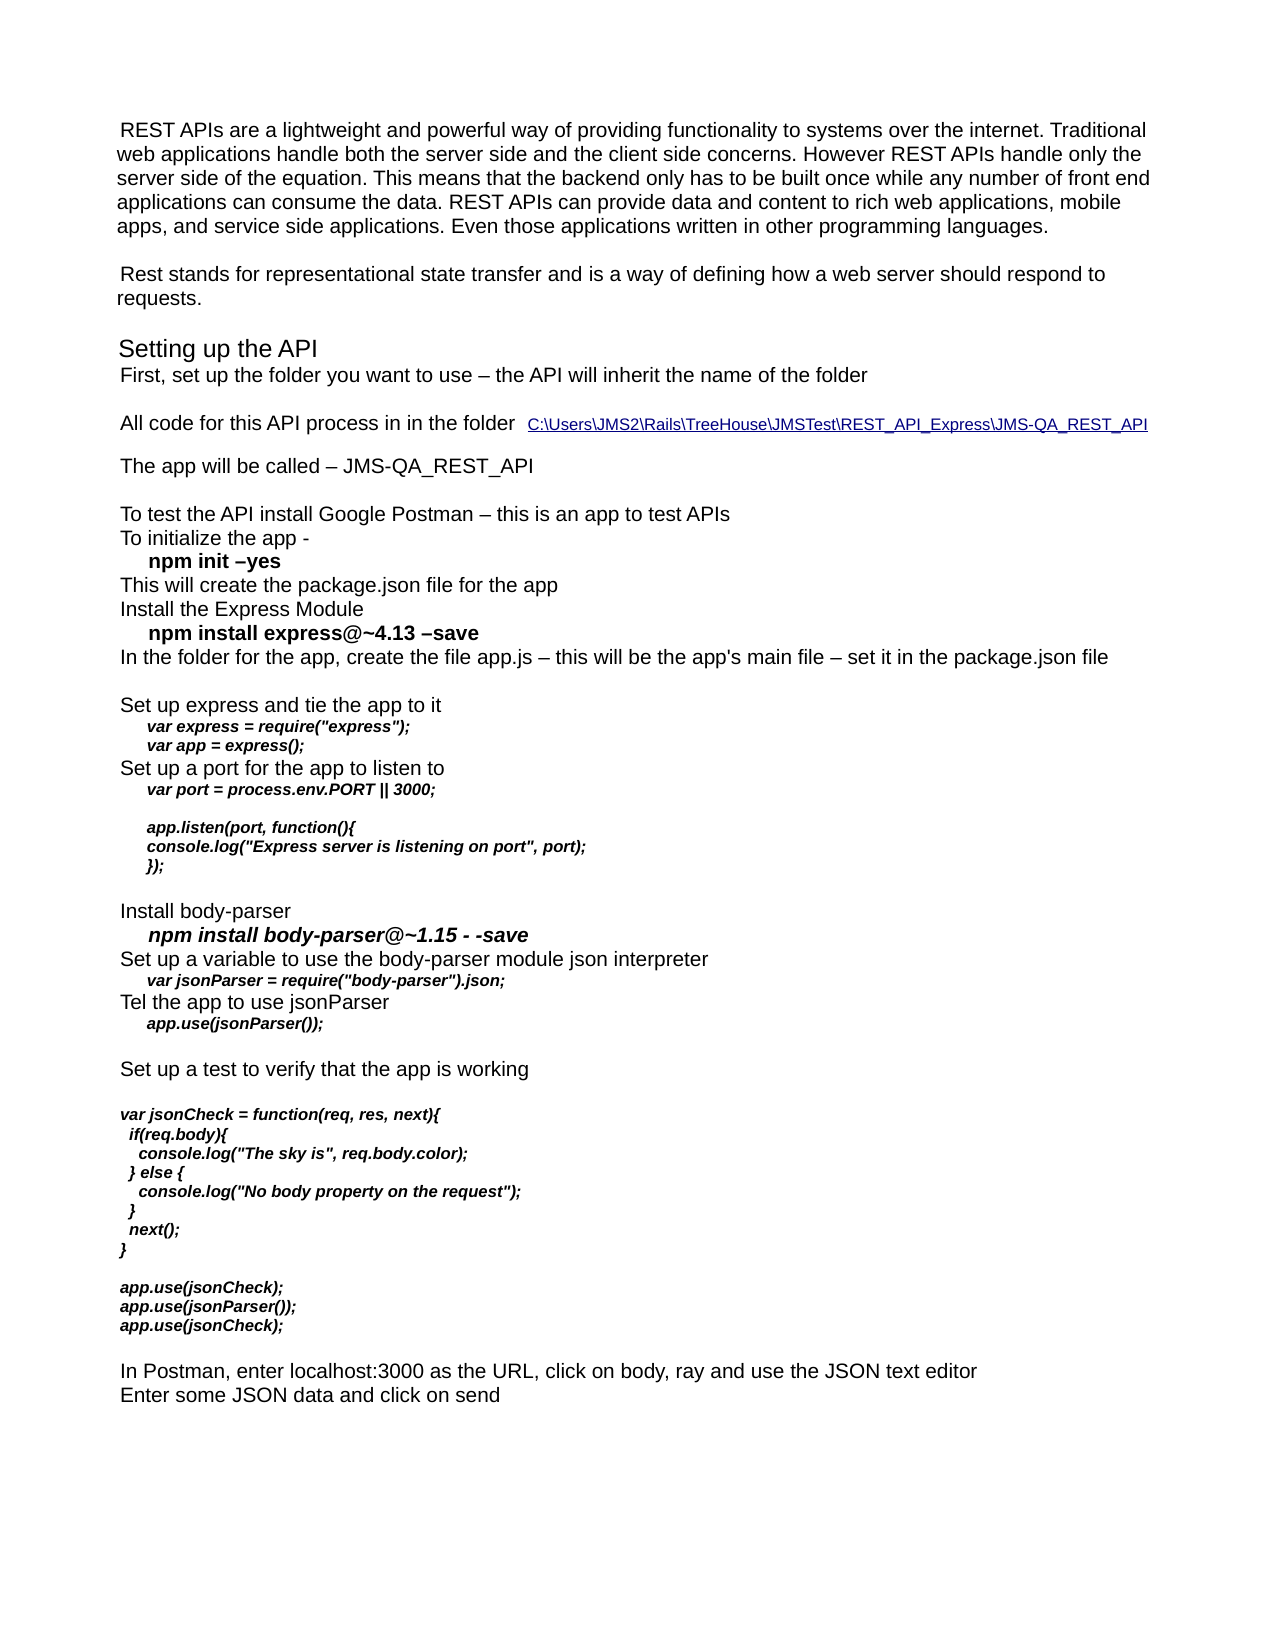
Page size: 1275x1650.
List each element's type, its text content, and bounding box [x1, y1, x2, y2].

text In the folder for the app, create the file app.js – this will be the app's main file – set it in the package.json file [117, 645, 1157, 669]
text Tel the app to use jsonParser [117, 990, 1157, 1014]
text Set up a test to verify that the app is working [117, 1057, 1157, 1081]
text First, set up the folder you want to use – the API will inherit the name of the folder [117, 362, 1157, 386]
text To test the API install Google Postman – this is an app to test APIs [117, 501, 1157, 525]
text app.use(jsonCheck); [117, 1278, 1157, 1297]
text console.log("No body property on the request"); [117, 1182, 1157, 1201]
text All code for this API process in in the folder C:\Users\JMS2\Rails\TreeHouse\JMSTest\REST_API_Express\JMS-QA_REST_API [117, 410, 1157, 434]
text Set up express and tie the app to it [117, 693, 1157, 717]
text console.log("Express server is listening on port", port); [117, 837, 1157, 856]
text var jsonParser = require("body-parser").json; [117, 971, 1157, 990]
text } [117, 1201, 1157, 1220]
text app.listen(port, function(){ [117, 818, 1157, 837]
text npm install express@~4.13 –save [118, 621, 1157, 645]
text }); [117, 856, 1157, 875]
text REST APIs are a lightweight and powerful way of providing functionality to systems over the internet. Traditional web applications handle both the server side and the client side concerns. However REST APIs handle only the server side of the equation. This means that the backend only has to be built once while any number of front end applications can consume the data. REST APIs can provide data and content to rich web applications, mobile apps, and service side applications. Even those applications written in other programming languages. [117, 118, 1157, 238]
text var app = express(); [117, 736, 1157, 755]
text var port = process.env.PORT || 3000; [117, 779, 1157, 798]
text Install the Express Module [117, 597, 1157, 621]
subtitle Setting up the API [118, 334, 1157, 362]
text next(); [117, 1220, 1157, 1239]
text console.log("The sky is", req.body.color); [117, 1143, 1157, 1163]
text Enter some JSON data and click on send [117, 1383, 1157, 1407]
text if(req.body){ [117, 1124, 1157, 1143]
text app.use(jsonCheck); [117, 1316, 1157, 1335]
text npm install body-parser@~1.15 - -save [118, 923, 1157, 947]
text Set up a variable to use the body-parser module json interpreter [117, 947, 1157, 971]
text var jsonCheck = function(req, res, next){ [117, 1105, 1157, 1124]
text The app will be called – JMS-QA_REST_API [117, 453, 1157, 477]
text } [117, 1239, 1157, 1258]
text Install body-parser [117, 899, 1157, 923]
text Set up a port for the app to listen to [117, 755, 1157, 779]
text In Postman, enter localhost:3000 as the URL, click on body, ray and use the JSON text editor [117, 1359, 1157, 1383]
text npm init –yes [118, 549, 1157, 573]
text var express = require("express"); [117, 717, 1157, 736]
text Rest stands for representational state transfer and is a way of defining how a web server should respond to requests. [117, 262, 1157, 310]
text } else { [117, 1163, 1157, 1182]
text app.use(jsonParser()); [117, 1297, 1157, 1316]
text To initialize the app - [117, 525, 1157, 549]
text app.use(jsonParser()); [117, 1014, 1157, 1033]
text This will create the package.json file for the app [117, 573, 1157, 597]
